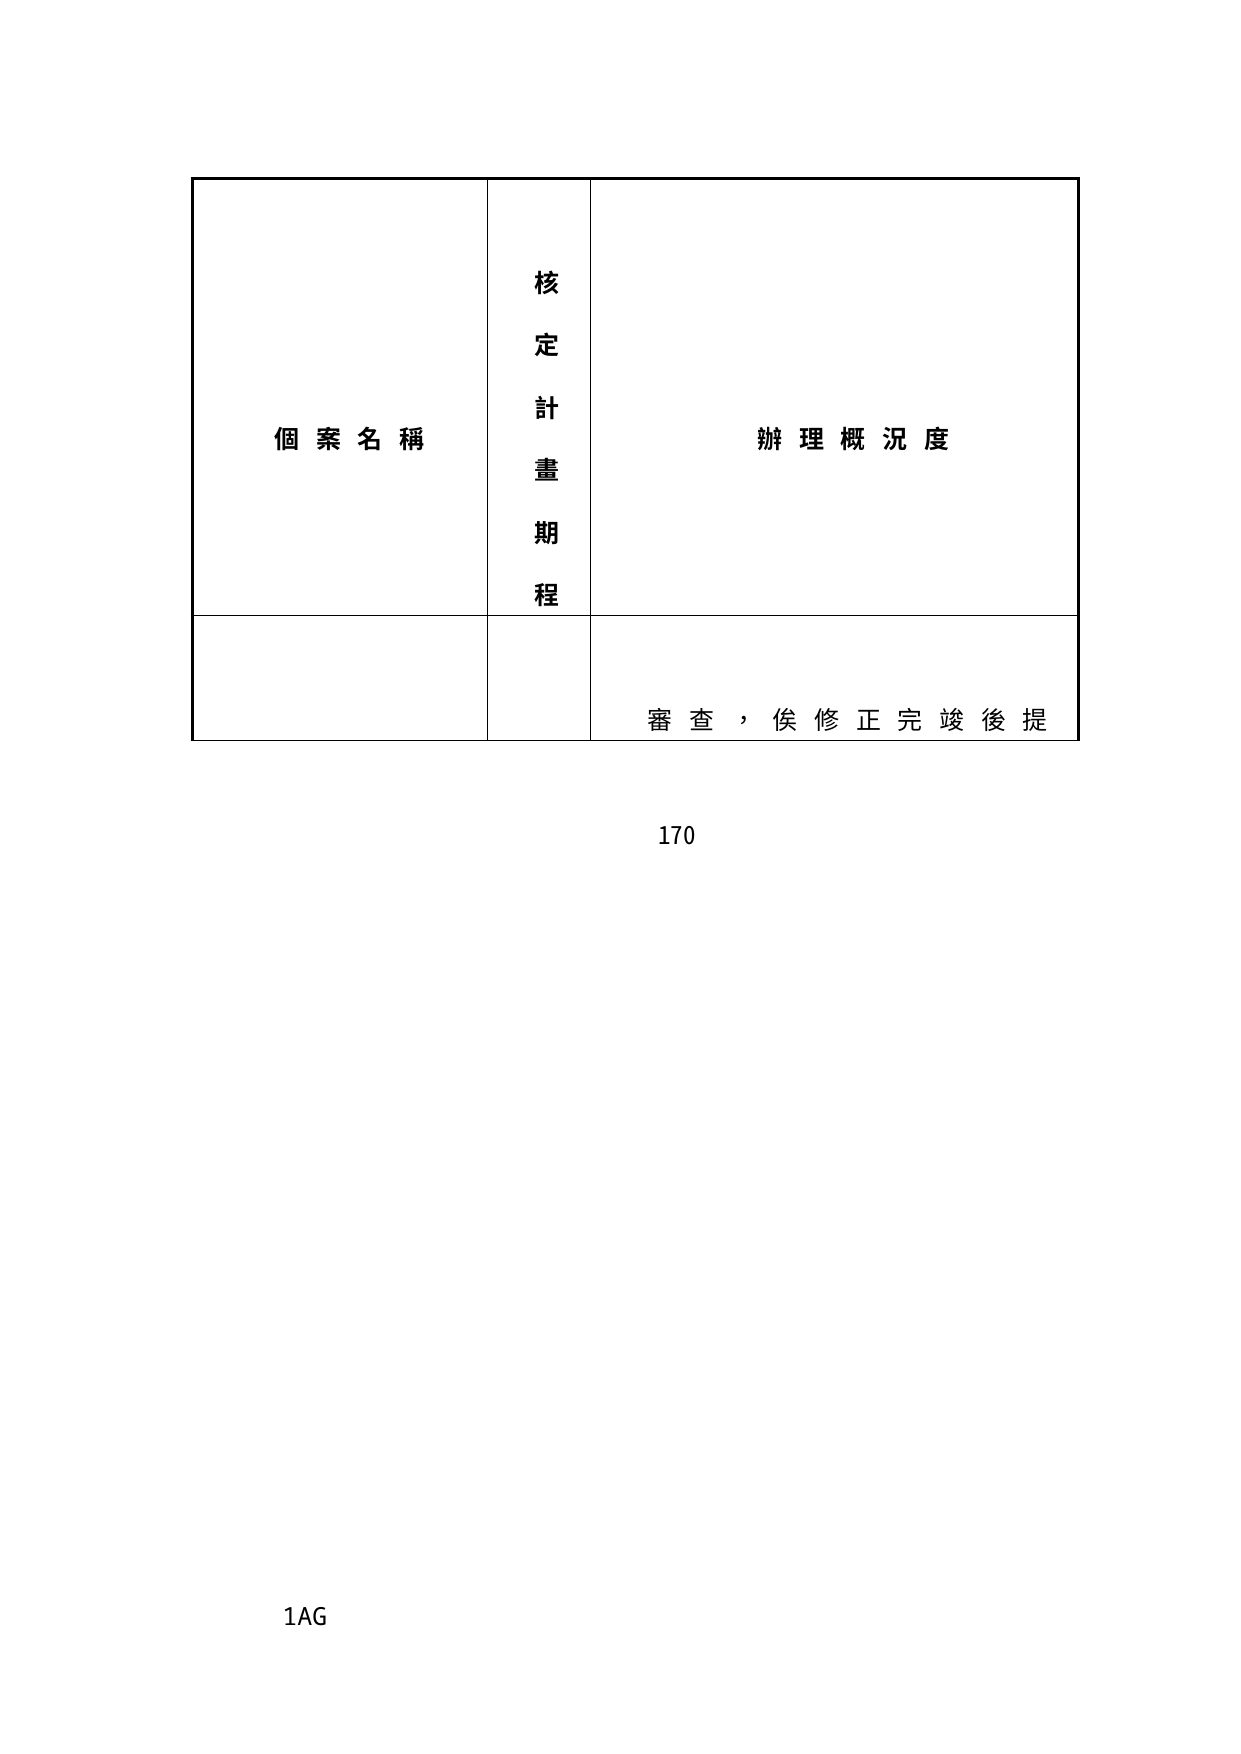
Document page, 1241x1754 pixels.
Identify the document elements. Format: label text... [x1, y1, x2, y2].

table_header 個案名稱 [194, 180, 487, 615]
table_header 辦理概況度 [591, 180, 1077, 615]
table_header 核定計畫期程 [488, 180, 590, 615]
table_cell 審查，俟修正完竣後提 [591, 616, 1077, 740]
table_cell [194, 616, 487, 740]
table_cell [488, 616, 590, 740]
